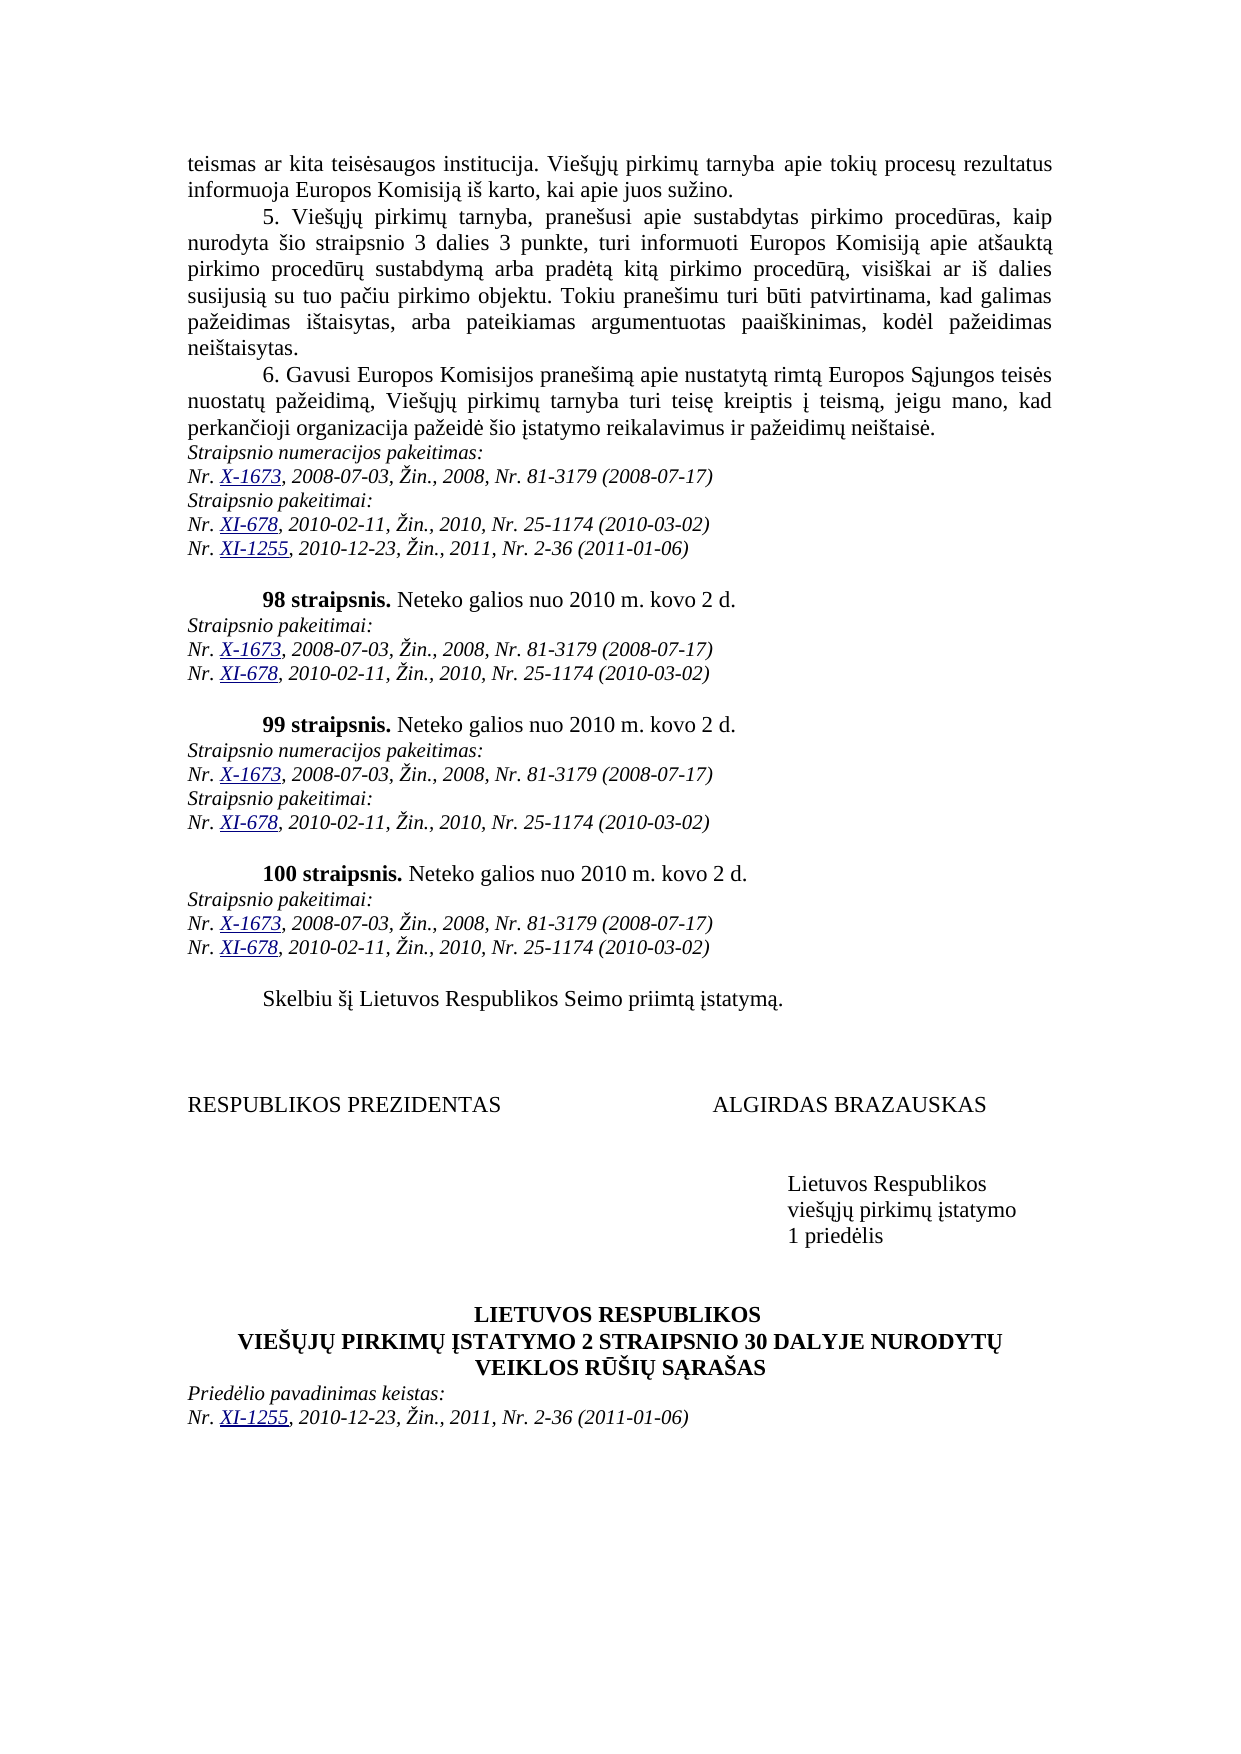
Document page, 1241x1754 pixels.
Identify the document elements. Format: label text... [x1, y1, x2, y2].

text Straipsnio pakeitimai: [187, 488, 1053, 512]
text Nr. XI-678, 2010-02-11, Žin., 2010, Nr. 25-1174 (2010-03-02) [187, 810, 1053, 834]
text Nr. XI-1255, 2010-12-23, Žin., 2011, Nr. 2-36 (2011-01-06) [187, 536, 1053, 560]
text 98 straipsnis. Neteko galios nuo 2010 m. kovo 2 d. [187, 587, 1053, 613]
text Straipsnio pakeitimai: [187, 786, 1053, 810]
text VIEŠŲJŲ PIRKIMŲ ĮSTATYMO 2 STRAIPSNIO 30 DALYJE NURODYTŲ VEIKLOS RŪŠIŲ SĄRAŠAS [187, 1328, 1053, 1381]
text Nr. X-1673, 2008-07-03, Žin., 2008, Nr. 81-3179 (2008-07-17) [187, 464, 1053, 488]
text Lietuvos Respublikos [187, 1170, 1053, 1196]
text Straipsnio numeracijos pakeitimas: [187, 440, 1053, 464]
text Nr. XI-678, 2010-02-11, Žin., 2010, Nr. 25-1174 (2010-03-02) [187, 935, 1053, 959]
text Straipsnio numeracijos pakeitimas: [187, 738, 1053, 762]
text Skelbiu šį Lietuvos Respublikos Seimo priimtą įstatymą. [187, 985, 1053, 1012]
text Nr. XI-678, 2010-02-11, Žin., 2010, Nr. 25-1174 (2010-03-02) [187, 512, 1053, 536]
text 5. Viešųjų pirkimų tarnyba, pranešusi apie sustabdytas pirkimo procedūras, kaip nurodyta šio straipsnio 3 dalies 3 punkte, turi informuoti Europos Komisiją apie atšauktą pirkimo procedūrų sustabdymą arba pradėtą kitą pirkimo procedūrą, visiškai ar iš dalies susijusią su tuo pačiu pirkimo objektu. Tokiu pranešimu turi būti patvirtinama, kad galimas pažeidimas ištaisytas, arba pateikiamas argumentuotas paaiškinimas, kodėl pažeidimas neištaisytas. [187, 203, 1053, 361]
text Priedėlio pavadinimas keistas: [187, 1381, 1053, 1405]
text 1 priedėlis [187, 1222, 1053, 1249]
text viešųjų pirkimų įstatymo [187, 1196, 1053, 1222]
text Nr. X-1673, 2008-07-03, Žin., 2008, Nr. 81-3179 (2008-07-17) [187, 637, 1053, 661]
text LIETUVOS RESPUBLIKOS [187, 1302, 1053, 1328]
text Straipsnio pakeitimai: [187, 887, 1053, 911]
text teismas ar kita teisėsaugos institucija. Viešųjų pirkimų tarnyba apie tokių procesų rezultatus informuoja Europos Komisiją iš karto, kai apie juos sužino. [187, 150, 1053, 203]
text 100 straipsnis. Neteko galios nuo 2010 m. kovo 2 d. [187, 860, 1053, 887]
text RESPUBLIKOS PREZIDENTAS ALGIRDAS BRAZAUSKAS [187, 1091, 1053, 1143]
text 6. Gavusi Europos Komisijos pranešimą apie nustatytą rimtą Europos Sąjungos teisės nuostatų pažeidimą, Viešųjų pirkimų tarnyba turi teisę kreiptis į teismą, jeigu mano, kad perkančioji organizacija pažeidė šio įstatymo reikalavimus ir pažeidimų neištaisė. [187, 361, 1053, 440]
text 99 straipsnis. Neteko galios nuo 2010 m. kovo 2 d. [187, 711, 1053, 738]
text Nr. X-1673, 2008-07-03, Žin., 2008, Nr. 81-3179 (2008-07-17) [187, 762, 1053, 786]
text Straipsnio pakeitimai: [187, 613, 1053, 637]
text Nr. X-1673, 2008-07-03, Žin., 2008, Nr. 81-3179 (2008-07-17) [187, 911, 1053, 935]
text Nr. XI-678, 2010-02-11, Žin., 2010, Nr. 25-1174 (2010-03-02) [187, 661, 1053, 685]
text Nr. XI-1255, 2010-12-23, Žin., 2011, Nr. 2-36 (2011-01-06) [187, 1405, 1053, 1429]
